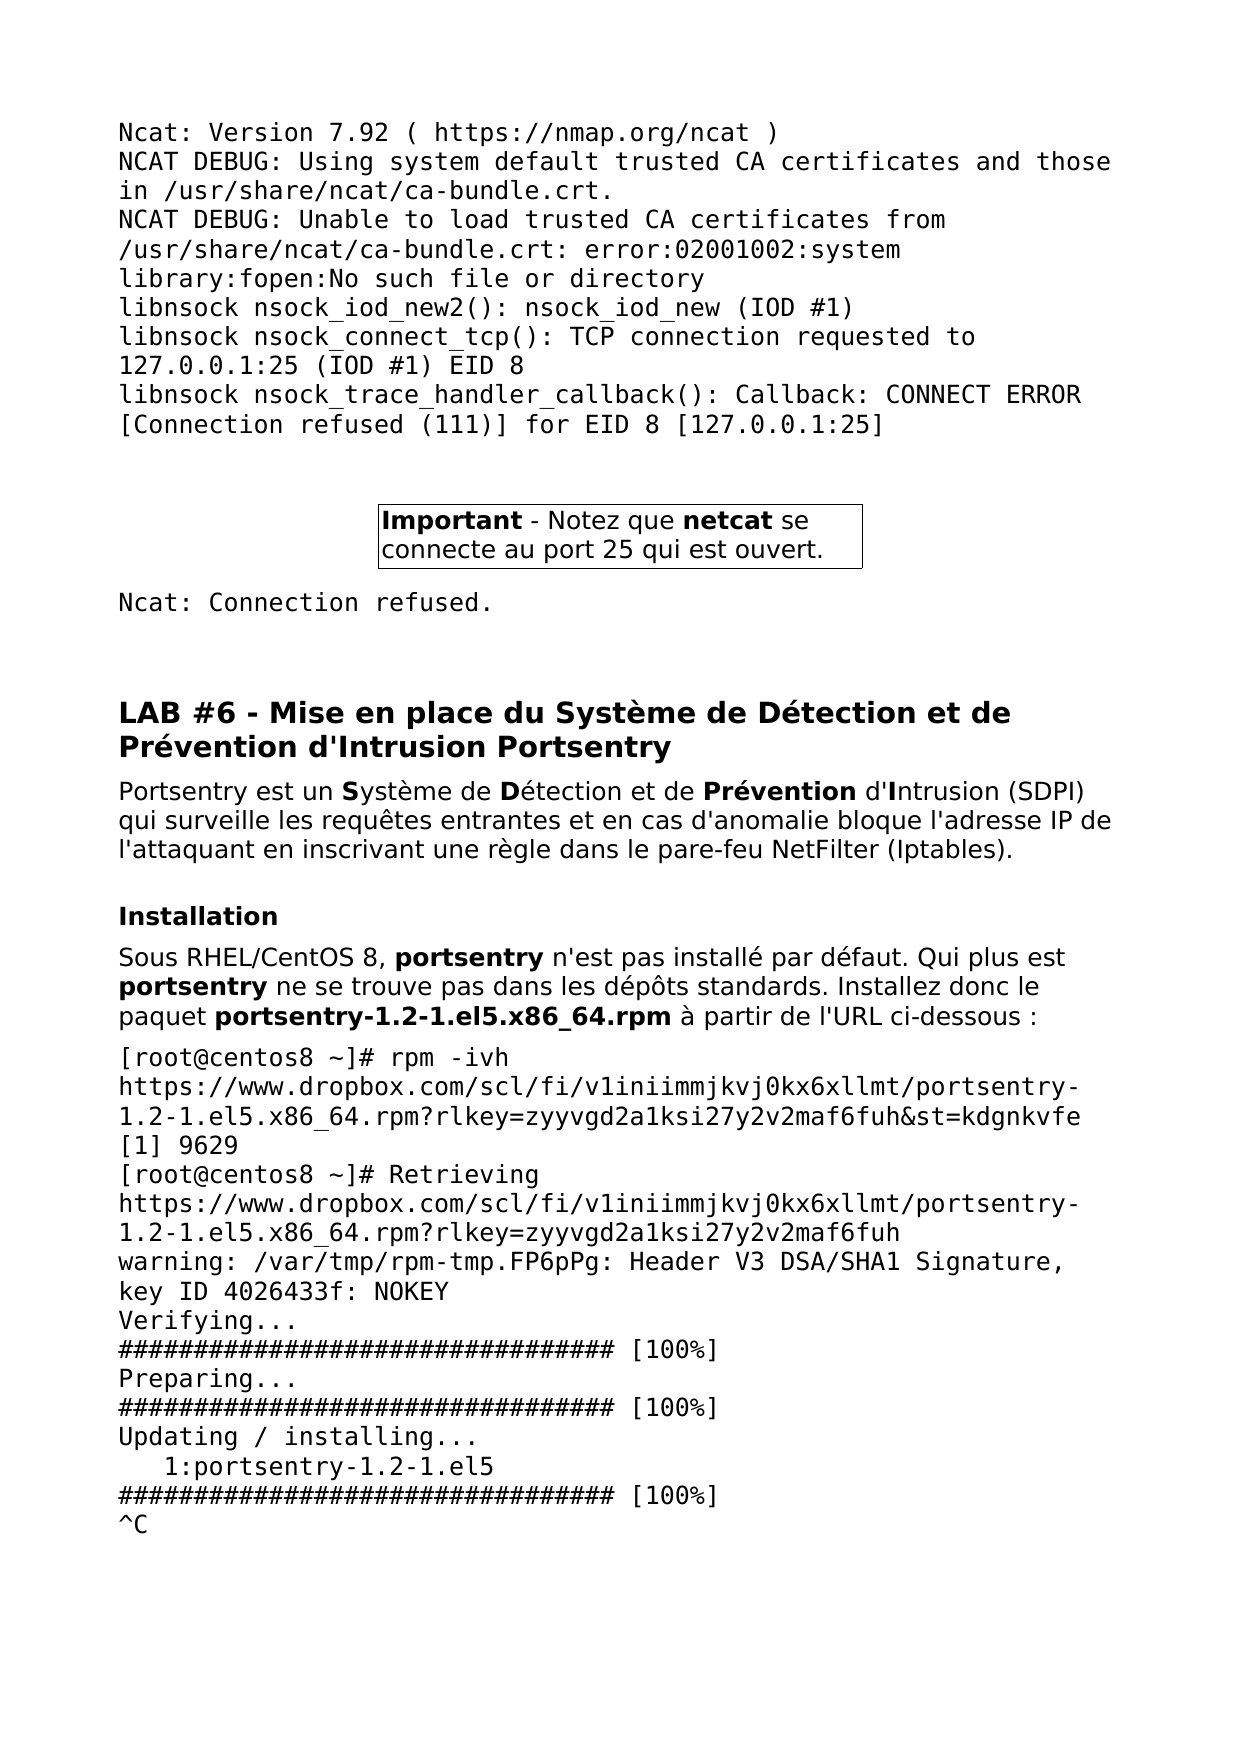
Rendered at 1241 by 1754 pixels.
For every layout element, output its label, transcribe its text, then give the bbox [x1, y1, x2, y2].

subtitle Installation [118, 902, 1122, 931]
text [root@centos8 ~]# rpm -ivh https://www.dropbox.com/scl/fi/v1iniimmjkvj0kx6xllmt/portsentry-1.2-1.el5.x86_64.rpm?rlkey=zyyvgd2a1ksi27y2v2maf6fuh&st=kdgnkvfe [1] 9629 [root@centos8 ~]# Retrieving https://www.dropbox.com/scl/fi/v1iniimmjkvj0kx6xllmt/portsentry-1.2-1.el5.x86_64.rpm?rlkey=zyyvgd2a1ksi27y2v2maf6fuh warning: /var/tmp/rpm-tmp.FP6pPg: Header V3 DSA/SHA1 Signature, key ID 4026433f: NOKEY Verifying... ################################# [100%] Preparing... ################################# [100%] Updating / installing... 1:portsentry-1.2-1.el5 ################################# [100%] ^C [118, 1043, 1122, 1539]
text Sous RHEL/CentOS 8, portsentry n'est pas installé par défaut. Qui plus est portsentry ne se trouve pas dans les dépôts standards. Installez donc le paquet portsentry-1.2-1.el5.x86_64.rpm à partir de l'URL ci-dessous : [118, 943, 1122, 1031]
text Portsentry est un Système de Détection et de Prévention d'Intrusion (SDPI) qui surveille les requêtes entrantes et en cas d'anomalie bloque l'adresse IP de l'attaquant en inscrivant une règle dans le pare-feu NetFilter (Iptables). [118, 777, 1122, 864]
text Ncat: Version 7.92 ( https://nmap.org/ncat ) NCAT DEBUG: Using system default trusted CA certificates and those in /usr/share/ncat/ca-bundle.crt. NCAT DEBUG: Unable to load trusted CA certificates from /usr/share/ncat/ca-bundle.crt: error:02001002:system library:fopen:No such file or directory libnsock nsock_iod_new2(): nsock_iod_new (IOD #1) libnsock nsock_connect_tcp(): TCP connection requested to 127.0.0.1:25 (IOD #1) EID 8 libnsock nsock_trace_handler_callback(): Callback: CONNECT ERROR [Connection refused (111)] for EID 8 [127.0.0.1:25] Ncat: Connection refused. [118, 118, 1122, 618]
table_header Important - Notez que netcat se connecte au port 25 qui est ouvert. [379, 505, 862, 568]
subtitle LAB #6 - Mise en place du Système de Détection et de Prévention d'Intrusion Portsentry [118, 696, 1122, 764]
